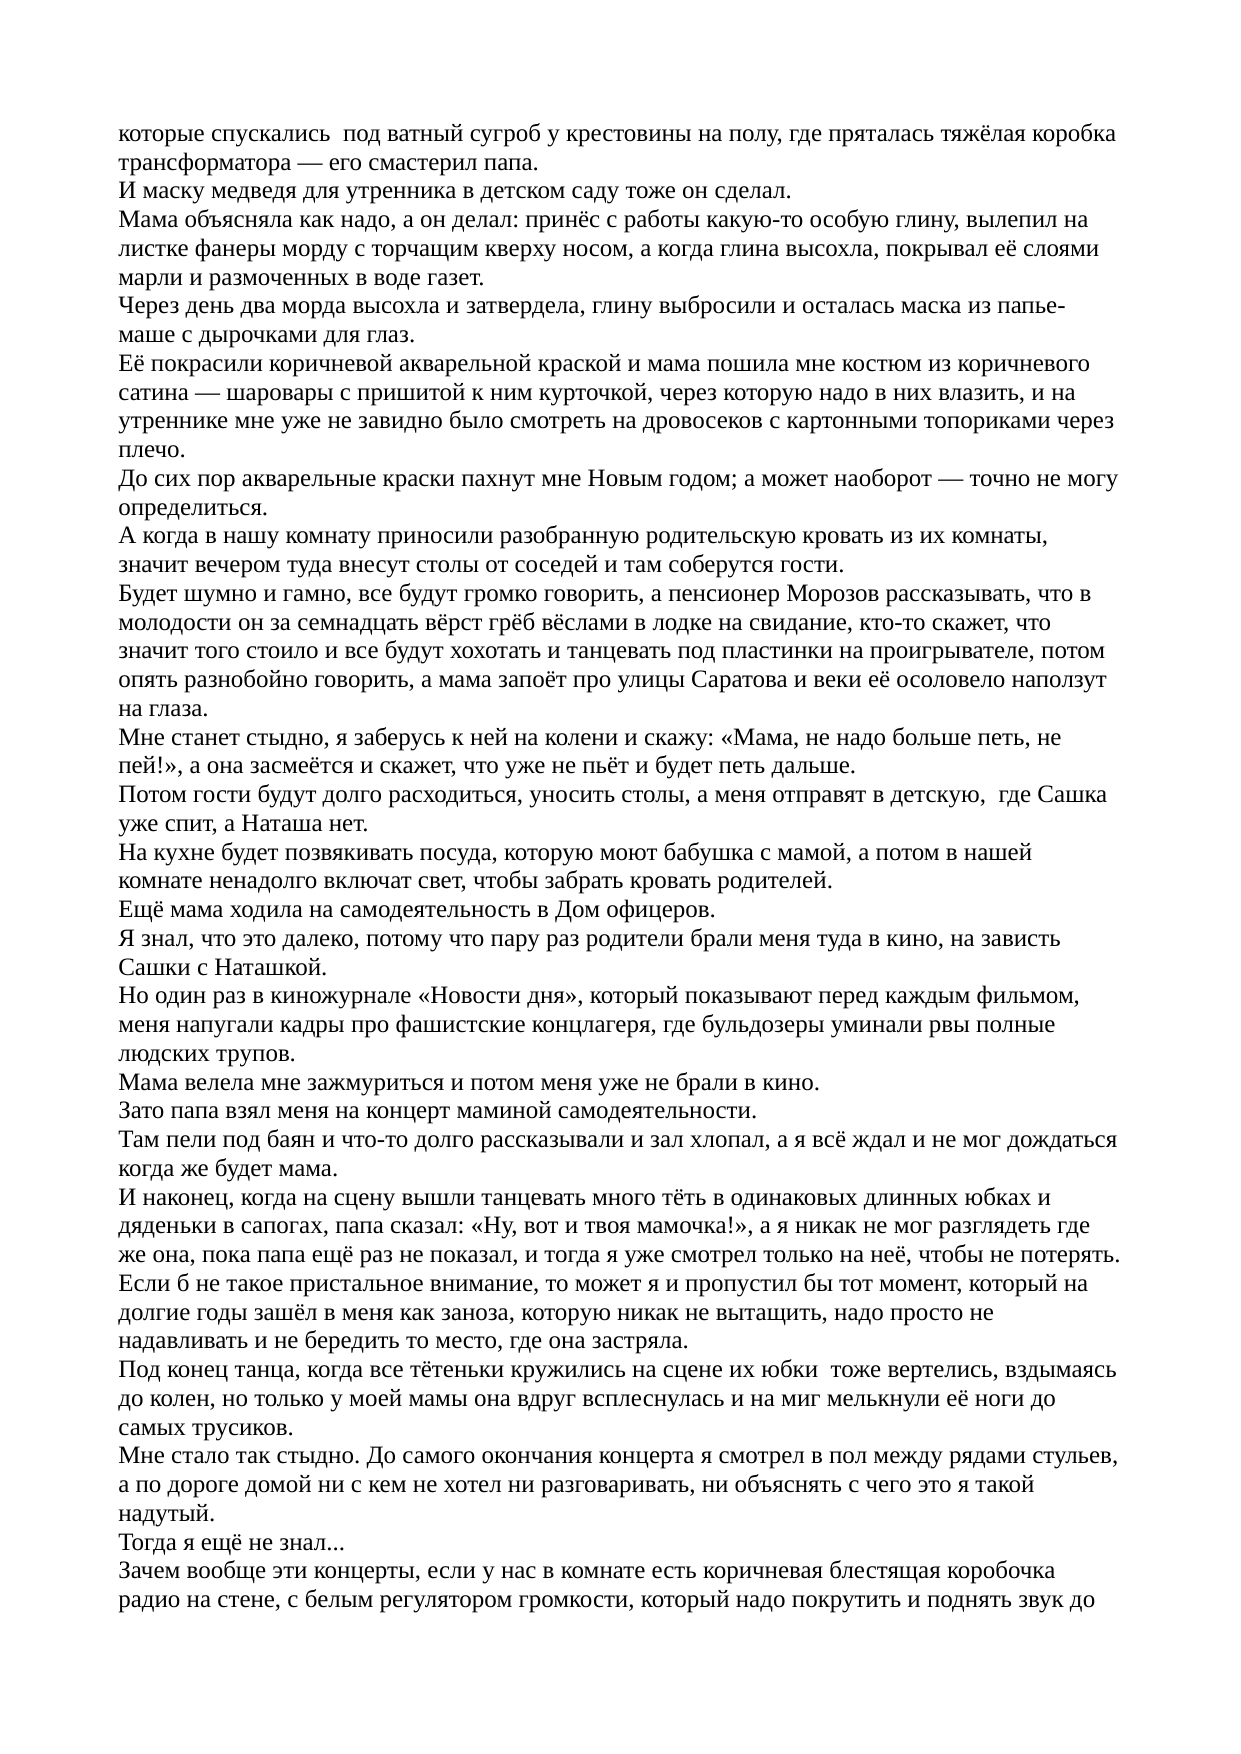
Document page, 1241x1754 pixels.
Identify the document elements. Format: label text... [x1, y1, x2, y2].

text И маску медведя для утренника в детском саду тоже он сделал. [118, 176, 1122, 204]
text Мне стало так стыдно. До самого окончания концерта я смотрел в пол между рядами стульев, а по дороге домой ни с кем не хотел ни разговаривать, ни объяснять с чего это я такой надутый. [118, 1441, 1122, 1527]
text Её покрасили коричневой акварельной краской и мама пошила мне костюм из коричневого сатина — шаровары с пришитой к ним курточкой, через которую надо в них влазить, и на утреннике мне уже не завидно было смотреть на дровосеков с картонными топориками через плечо. [118, 348, 1122, 463]
text Через день два морда высохла и затвердела, глину выбросили и осталась маска из папье-маше с дырочками для глаз. [118, 291, 1122, 348]
text Мама объясняла как надо, а он делал: принёс с работы какую-то особую глину, вылепил на листке фанеры морду с торчащим кверху носом, а когда глина высохла, покрывал её слоями марли и размоченных в воде газет. [118, 204, 1122, 291]
text Мне станет стыдно, я заберусь к ней на колени и скажу: «Мама, не надо больше петь, не пей!», а она засмеётся и скажет, что уже не пьёт и будет петь дальше. [118, 722, 1122, 779]
text Зачем вообще эти концерты, если у нас в комнате есть коричневая блестящая коробочка радио на стене, с белым регулятором громкости, который надо покрутить и поднять звук до [118, 1556, 1122, 1613]
text Мама велела мне зажмуриться и потом меня уже не брали в кино. [118, 1067, 1122, 1096]
text Если б не такое пристальное внимание, то может я и пропустил бы тот момент, который на долгие годы зашёл в меня как заноза, которую никак не вытащить, надо просто не надавливать и не бередить то место, где она застряла. [118, 1268, 1122, 1354]
text Я знал, что это далеко, потому что пару раз родители брали меня туда в кино, на зависть Сашки с Наташкой. [118, 923, 1122, 981]
text Но один раз в киножурнале «Новости дня», который показывают перед каждым фильмом, меня напугали кадры про фашистские концлагеря, где бульдозеры уминали рвы полные людских трупов. [118, 981, 1122, 1067]
text И наконец, когда на сцену вышли танцевать много тёть в одинаковых длинных юбках и дяденьки в сапогах, папа сказал: «Ну, вот и твоя мамочка!», а я никак не мог разглядеть где же она, пока папа ещё раз не показал, и тогда я уже смотрел только на неё, чтобы не потерять. [118, 1182, 1122, 1268]
text которые спускались под ватный сугроб у крестовины на полу, где пряталась тяжёлая коробка трансформатора — его смастерил папа. [118, 118, 1122, 176]
text Тогда я ещё не знал... [118, 1527, 1122, 1556]
text Будет шумно и гамно, все будут громко говорить, а пенсионер Морозов рассказывать, что в молодости он за семнадцать вёрст грёб вёслами в лодке на свидание, кто-то скажет, что значит того стоило и все будут хохотать и танцевать под пластинки на проигрывателе, потом опять разнобойно говорить, а мама запоёт про улицы Саратова и веки её осоловело наползут на глаза. [118, 578, 1122, 722]
text Под конец танца, когда все тётеньки кружились на сцене их юбки тоже вертелись, вздымаясь до колен, но только у моей мамы она вдруг всплеснулась и на миг мелькнули её ноги до самых трусиков. [118, 1354, 1122, 1441]
text На кухне будет позвякивать посуда, которую моют бабушка с мамой, а потом в нашей комнате ненадолго включат свет, чтобы забрать кровать родителей. [118, 837, 1122, 894]
text А когда в нашу комнату приносили разобранную родительскую кровать из их комнаты, значит вечером туда внесут столы от соседей и там соберутся гости. [118, 521, 1122, 578]
text До сих пор акварельные краски пахнут мне Новым годом; а может наоборот — точно не могу определиться. [118, 463, 1122, 521]
text Зато папа взял меня на концерт маминой самодеятельности. [118, 1096, 1122, 1124]
text Там пели под баян и что-то долго рассказывали и зал хлопал, а я всё ждал и не мог дождаться когда же будет мама. [118, 1124, 1122, 1182]
text Потом гости будут долго расходиться, уносить столы, а меня отправят в детскую, где Сашка уже спит, а Наташа нет. [118, 779, 1122, 837]
text Ещё мама ходила на самодеятельность в Дом офицеров. [118, 894, 1122, 923]
